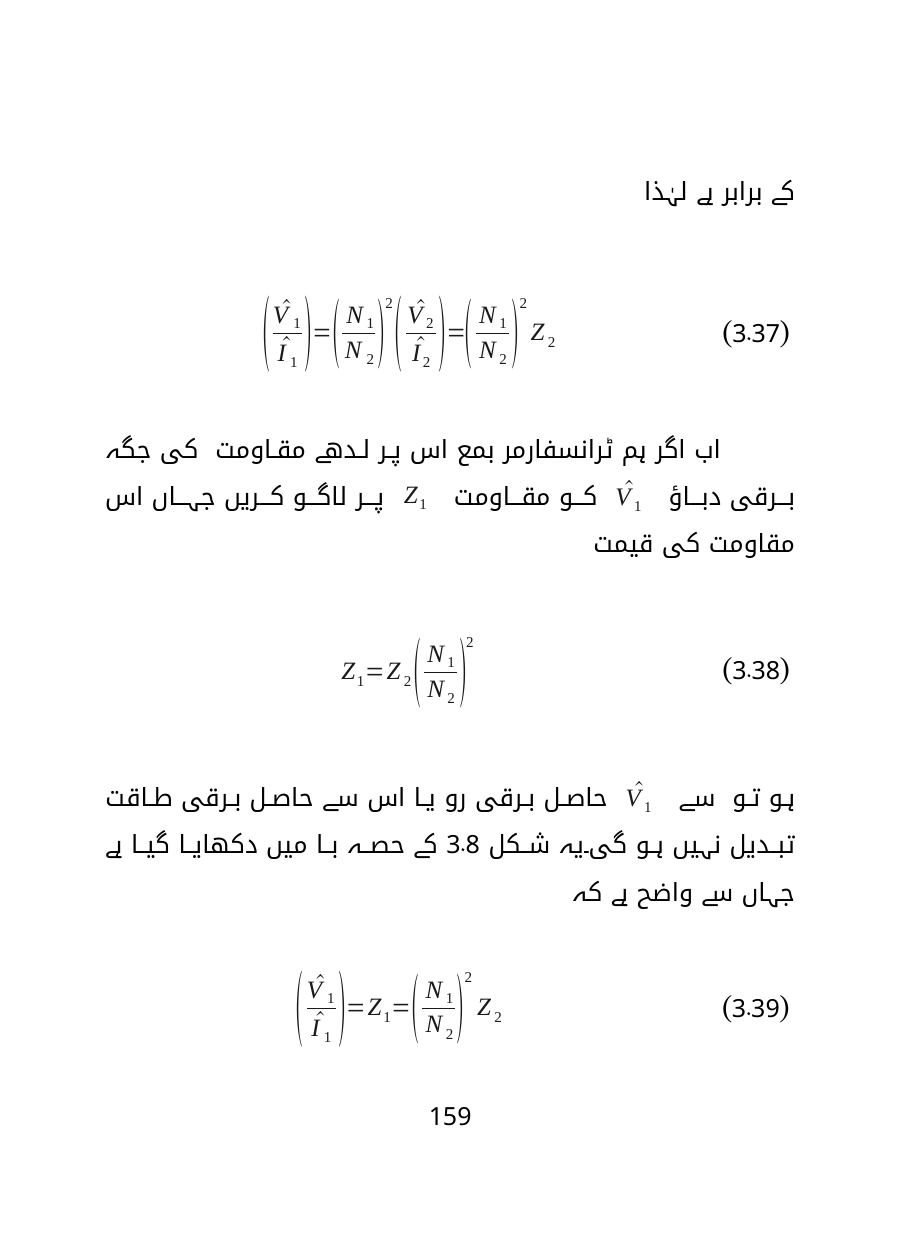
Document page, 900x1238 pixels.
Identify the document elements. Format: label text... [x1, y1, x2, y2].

text کے برابر ہے لہٰذا [105, 168, 795, 216]
table_header (3.39) [700, 963, 795, 1067]
table_header [105, 288, 703, 392]
text اب اگر ہم ٹرانسفارمر بمع اس پر لدھے مقاومت کی جگہ برقی دباؤ کو مقاومت پر لاگو کریں جہاں اس مقاومت کی قیمت [105, 426, 795, 568]
text ہو تو سے حاصل برقی رو یا اس سے حاصل برقی طاقت تبدیل نہیں ہو گی۔یہ شکل 3.8 کے حصہ با میں دکھایا گیا ہے جہاں سے واضح ہے کہ [105, 774, 795, 917]
table_header [105, 627, 701, 728]
table_header (3.37) [703, 288, 795, 392]
table_header (3.38) [701, 627, 795, 728]
table_header [105, 963, 700, 1067]
